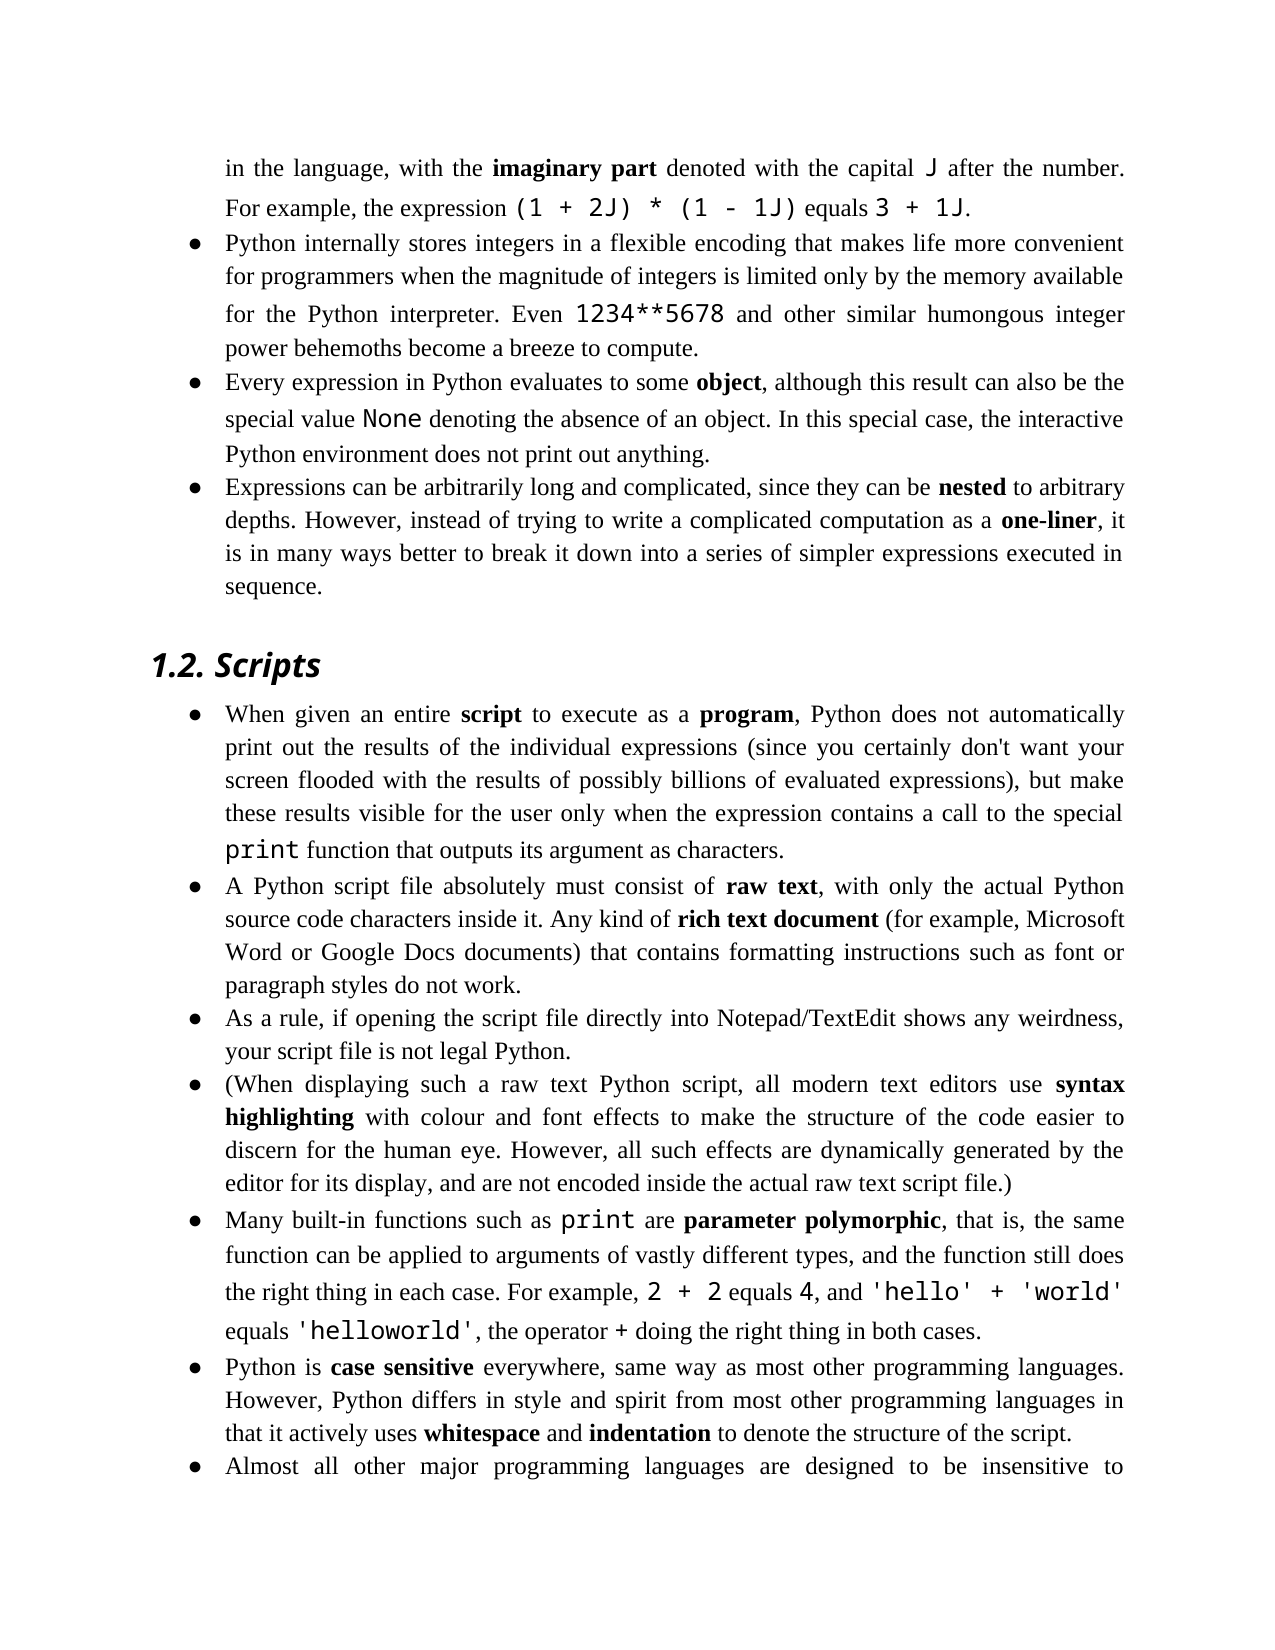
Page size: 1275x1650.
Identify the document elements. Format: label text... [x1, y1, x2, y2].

list Expressions can be arbitrarily long and complicated, since they can be nested to arbitrary depths. However, instead of trying to write a complicated computation as a one-liner, it is in many ways better to break it down into a series of simpler expressions executed in sequence. [187, 472, 1125, 599]
list As a rule, if opening the script file directly into Notepad/TextEdit shows any weirdness, your script file is not legal Python. [187, 1003, 1125, 1065]
list Every expression in Python evaluates to some object, although this result can also be the special value None denoting the absence of an object. In this special case, the interactive Python environment does not print out anything. [187, 367, 1125, 467]
subtitle 1.2. Scripts [150, 641, 1125, 687]
list Many built-in functions such as print are parameter polymorphic, that is, the same function can be applied to arguments of vastly different types, and the function still does the right thing in each case. For example, 2 + 2 equals 4, and 'hello' + 'world' equals 'helloworld', the operator + doing the right thing in both cases. [187, 1202, 1125, 1347]
list Almost all other major programming languages are designed to be insensitive to [187, 1451, 1125, 1480]
list Python internally stores integers in a flexible encoding that makes life more convenient for programmers when the magnitude of integers is limited only by the memory available for the Python interpreter. Even 1234**5678 and other similar humongous integer power behemoths become a breeze to compute. [187, 228, 1125, 362]
list Python is case sensitive everywhere, same way as most other programming languages. However, Python differs in style and spirit from most other programming languages in that it actively uses whitespace and indentation to denote the structure of the script. [187, 1352, 1125, 1447]
list (When displaying such a raw text Python script, all modern text editors use syntax highlighting with colour and font effects to make the structure of the code easier to discern for the human eye. However, all such effects are dynamically generated by the editor for its display, and are not encoded inside the actual raw text script file.) [187, 1069, 1125, 1197]
list A Python script file absolutely must consist of raw text, with only the actual Python source code characters inside it. Any kind of rich text document (for example, Microsoft Word or Google Docs documents) that contains formatting instructions such as font or paragraph styles do not work. [187, 871, 1125, 999]
list When given an entire script to execute as a program, Python does not automatically print out the results of the individual expressions (since you certainly don't want your screen flooded with the results of possibly billions of evaluated expressions), but make these results visible for the user only when the expression contains a call to the special print function that outputs its argument as characters. [187, 699, 1125, 866]
list in the language, with the imaginary part denoted with the capital J after the number. For example, the expression (1 + 2J) * (1 - 1J) equals 3 + 1J. [187, 150, 1125, 223]
